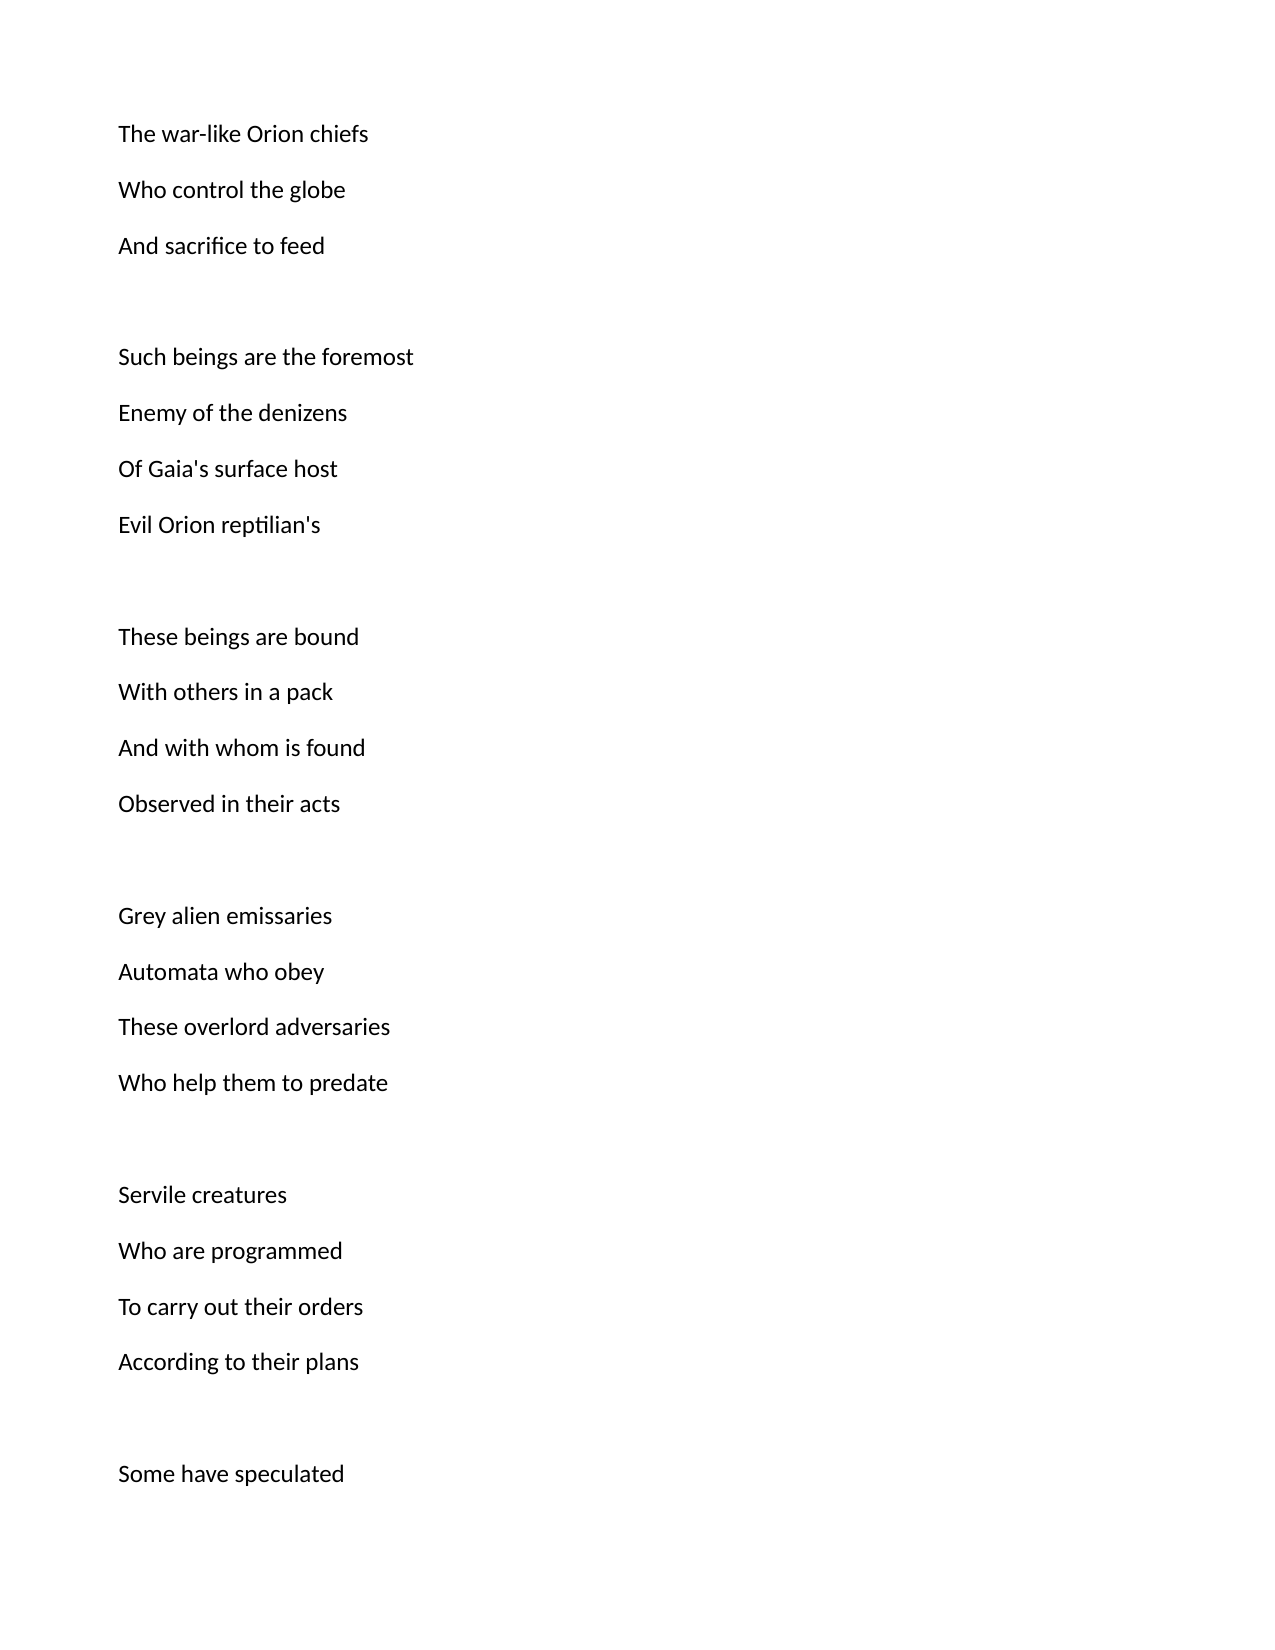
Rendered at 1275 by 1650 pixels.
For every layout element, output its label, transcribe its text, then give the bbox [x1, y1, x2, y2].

text To carry out their orders [118, 1291, 1157, 1321]
text Observed in their acts [118, 788, 1157, 819]
text And with whom is found [118, 732, 1157, 763]
text Some have speculated [118, 1458, 1157, 1489]
text These overlord adversaries [118, 1011, 1157, 1042]
text And sacrifice to feed [118, 230, 1157, 260]
text The war-like Orion chiefs [118, 118, 1157, 149]
text Enemy of the denizens [118, 397, 1157, 428]
text Evil Orion reptilian's [118, 509, 1157, 539]
text Who help them to predate [118, 1067, 1157, 1098]
text With others in a pack [118, 676, 1157, 707]
text Grey alien emissaries [118, 900, 1157, 930]
text These beings are bound [118, 621, 1157, 651]
text Servile creatures [118, 1179, 1157, 1209]
text Of Gaia's surface host [118, 453, 1157, 484]
text Automata who obey [118, 956, 1157, 986]
text Such beings are the foremost [118, 341, 1157, 372]
text According to their plans [118, 1346, 1157, 1377]
text Who control the globe [118, 174, 1157, 204]
text Who are programmed [118, 1235, 1157, 1265]
